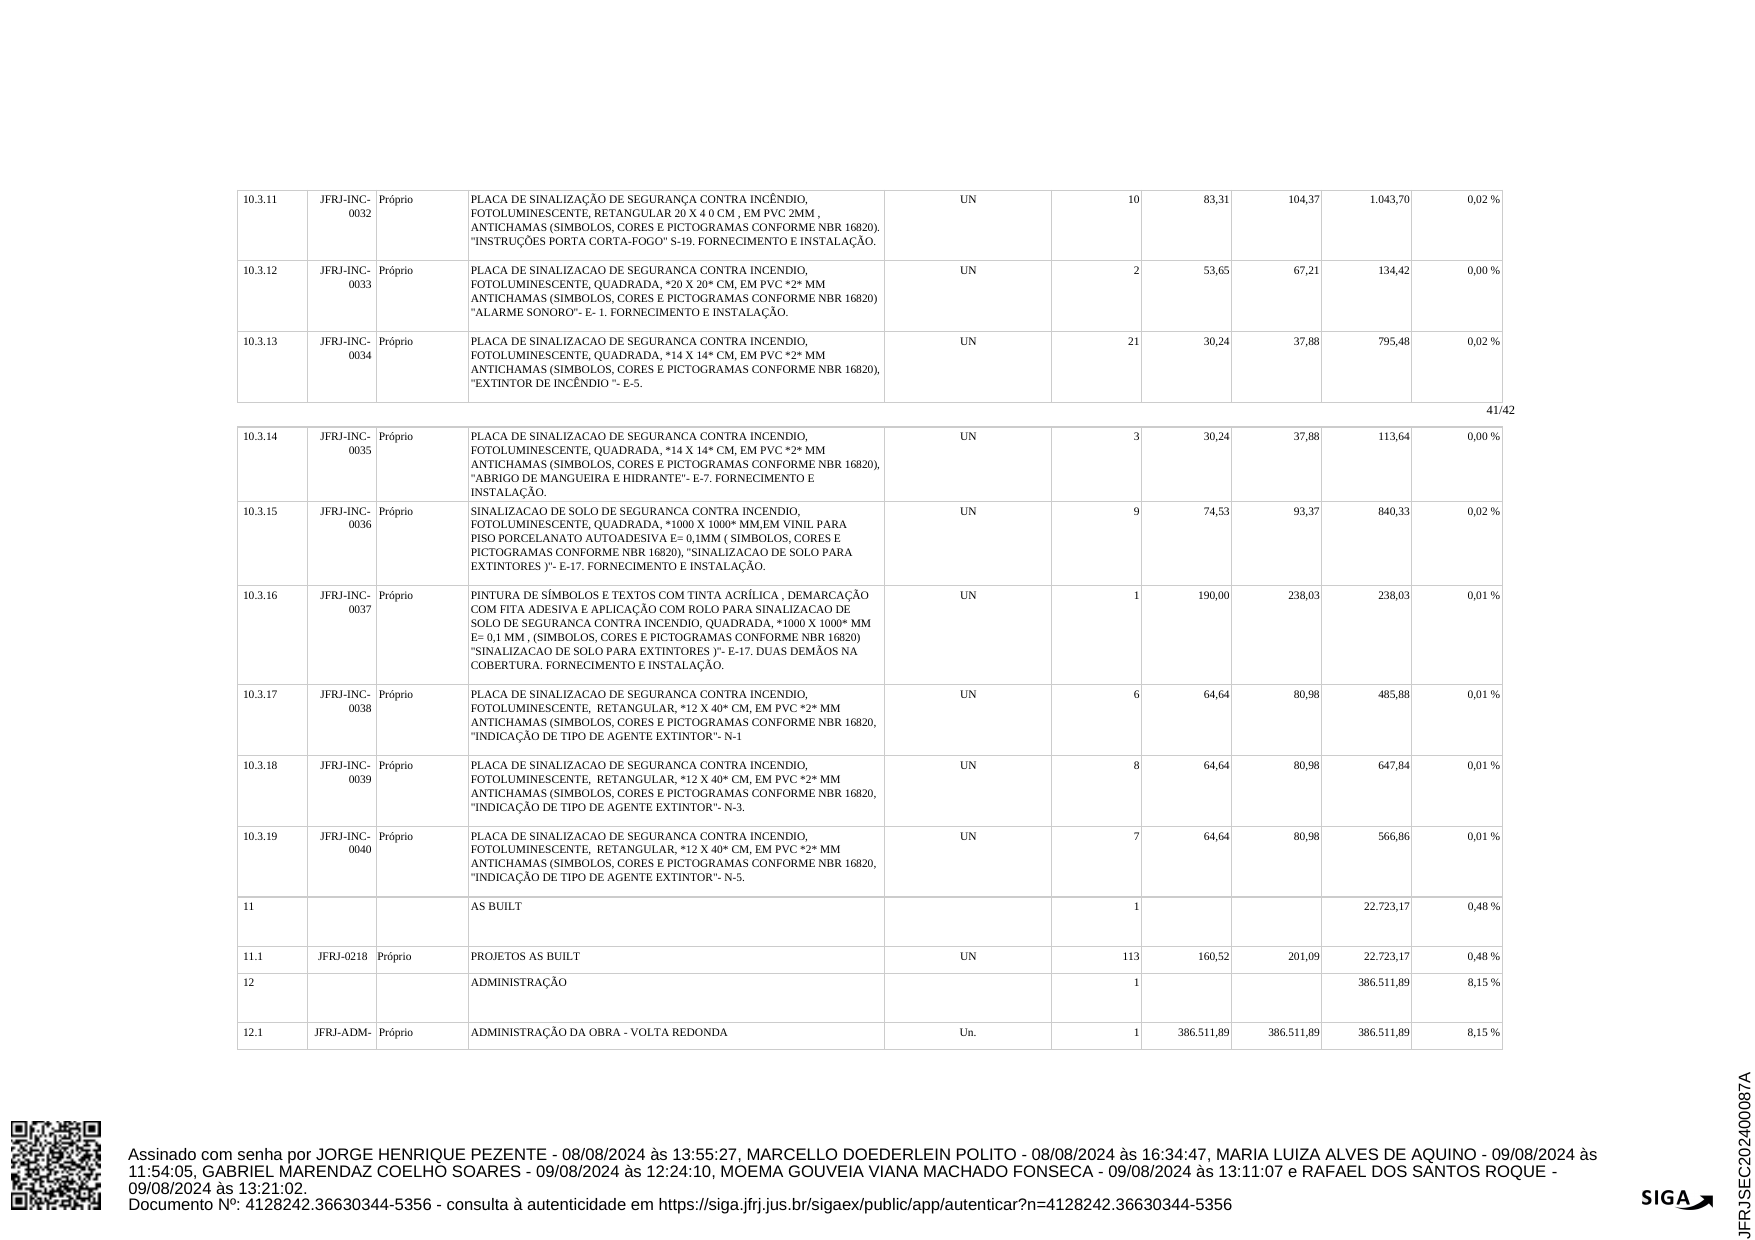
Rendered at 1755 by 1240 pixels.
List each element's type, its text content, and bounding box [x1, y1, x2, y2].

table_cell JFRJ-INC- 0034 [308, 332, 376, 402]
table_cell PLACA DE SINALIZACAO DE SEGURANCA CONTRA INCENDIO, FOTOLUMINESCENTE, QUADRADA, *20 X 20* CM, EM PVC *2* MM ANTICHAMAS (SIMBOLOS, CORES E PICTOGRAMAS CONFORME NBR 16820) "ALARME SONORO"- E- 1. FORNECIMENTO E INSTALAÇÃO. [469, 261, 884, 331]
table_cell 386.511,89 [1232, 1023, 1321, 1048]
table_cell JFRJ-INC- 0039 [308, 756, 376, 826]
table_cell [1232, 898, 1321, 946]
table_cell 9 [1052, 502, 1141, 585]
table_cell 64,64 [1142, 685, 1231, 755]
table_cell 190,00 [1142, 586, 1231, 684]
table_cell 1 [1052, 974, 1141, 1022]
table_cell 11 [238, 898, 307, 946]
table_cell UN [885, 947, 1051, 972]
table_cell 74,53 [1142, 502, 1231, 585]
table_cell Próprio [377, 261, 468, 331]
table_cell 8,15 % [1412, 1023, 1502, 1048]
table_cell JFRJ-0218 [308, 947, 376, 972]
table_header 0,00 % [1412, 428, 1502, 501]
table_cell 238,03 [1322, 586, 1411, 684]
table_cell 10.3.13 [238, 332, 307, 402]
table_header 113,64 [1322, 428, 1411, 501]
table_cell PLACA DE SINALIZACAO DE SEGURANCA CONTRA INCENDIO, FOTOLUMINESCENTE, QUADRADA, *14 X 14* CM, EM PVC *2* MM ANTICHAMAS (SIMBOLOS, CORES E PICTOGRAMAS CONFORME NBR 16820), "EXTINTOR DE INCÊNDIO "- E-5. [469, 332, 884, 402]
table_cell 840,33 [1322, 502, 1411, 585]
table_cell PROJETOS AS BUILT [469, 947, 884, 972]
table_cell 64,64 [1142, 827, 1231, 896]
table_cell 160,52 [1142, 947, 1231, 972]
table_cell PLACA DE SINALIZACAO DE SEGURANCA CONTRA INCENDIO, FOTOLUMINESCENTE, RETANGULAR, *12 X 40* CM, EM PVC *2* MM ANTICHAMAS (SIMBOLOS, CORES E PICTOGRAMAS CONFORME NBR 16820, "INDICAÇÃO DE TIPO DE AGENTE EXTINTOR"- N-5. [469, 827, 884, 896]
table_cell 0,01 % [1412, 756, 1502, 826]
table_cell 0,02 % [1412, 502, 1502, 585]
table_cell Próprio [377, 332, 468, 402]
table_cell 1 [1052, 1023, 1141, 1048]
table_cell 0,48 % [1412, 898, 1502, 946]
table_cell 12.1 [238, 1023, 307, 1048]
table_cell UN [885, 502, 1051, 585]
table_cell [377, 898, 468, 946]
table_cell 0,01 % [1412, 586, 1502, 684]
table_cell 7 [1052, 827, 1141, 896]
table_cell [1142, 898, 1231, 946]
table_cell 485,88 [1322, 685, 1411, 755]
table_cell 0,02 % [1412, 332, 1502, 402]
table_cell UN [885, 756, 1051, 826]
table_cell JFRJ-INC- 0040 [308, 827, 376, 896]
table_cell Próprio [377, 502, 468, 585]
table_cell JFRJ-INC- 0037 [308, 586, 376, 684]
table_header 10.3.14 [238, 428, 307, 501]
table_cell PLACA DE SINALIZACAO DE SEGURANCA CONTRA INCENDIO, FOTOLUMINESCENTE, RETANGULAR, *12 X 40* CM, EM PVC *2* MM ANTICHAMAS (SIMBOLOS, CORES E PICTOGRAMAS CONFORME NBR 16820, "INDICAÇÃO DE TIPO DE AGENTE EXTINTOR"- N-3. [469, 756, 884, 826]
table_cell 80,98 [1232, 756, 1321, 826]
table_cell JFRJ-INC- 0038 [308, 685, 376, 755]
table_cell Próprio [377, 191, 468, 260]
table_cell 10.3.18 [238, 756, 307, 826]
table_cell 53,65 [1142, 261, 1231, 331]
table_cell JFRJ-INC- 0032 [308, 191, 376, 260]
table_cell 80,98 [1232, 827, 1321, 896]
table_cell 64,64 [1142, 756, 1231, 826]
table_cell 10.3.15 [238, 502, 307, 585]
table_cell 93,37 [1232, 502, 1321, 585]
table_cell Próprio [377, 756, 468, 826]
table_cell 104,37 [1232, 191, 1321, 260]
table_cell UN [885, 191, 1051, 260]
table_cell 8 [1052, 756, 1141, 826]
table_cell 37,88 [1232, 332, 1321, 402]
table_cell 10.3.16 [238, 586, 307, 684]
table_cell AS BUILT [469, 898, 884, 946]
table_cell [885, 974, 1051, 1022]
table_cell [308, 974, 376, 1022]
table_cell 386.511,89 [1142, 1023, 1231, 1048]
table_header PLACA DE SINALIZACAO DE SEGURANCA CONTRA INCENDIO, FOTOLUMINESCENTE, QUADRADA, *14 X 14* CM, EM PVC *2* MM ANTICHAMAS (SIMBOLOS, CORES E PICTOGRAMAS CONFORME NBR 16820), "ABRIGO DE MANGUEIRA E HIDRANTE"- E-7. FORNECIMENTO E INSTALAÇÃO. [469, 428, 884, 501]
table_cell [308, 898, 376, 946]
table_cell 0,00 % [1412, 261, 1502, 331]
table_cell UN [885, 586, 1051, 684]
table_cell Próprio [377, 685, 468, 755]
table_cell JFRJ-INC- 0036 [308, 502, 376, 585]
table_cell 80,98 [1232, 685, 1321, 755]
table_cell Próprio [377, 1023, 468, 1048]
table_header 30,24 [1142, 428, 1231, 501]
table_cell 2 [1052, 261, 1141, 331]
table_cell 22.723,17 [1322, 947, 1411, 972]
table_cell ADMINISTRAÇÃO DA OBRA - VOLTA REDONDA [469, 1023, 884, 1048]
table_cell 8,15 % [1412, 974, 1502, 1022]
table_cell UN [885, 261, 1051, 331]
table_cell 795,48 [1322, 332, 1411, 402]
table_header UN [885, 428, 1051, 501]
table_cell 201,09 [1232, 947, 1321, 972]
table_header 3 [1052, 428, 1141, 501]
table_cell 10.3.11 [238, 191, 307, 260]
table_cell [1142, 974, 1231, 1022]
table_header Próprio [377, 428, 468, 501]
table_cell [377, 974, 468, 1022]
table_cell 1 [1052, 586, 1141, 684]
table_cell 12 [238, 974, 307, 1022]
table_cell PLACA DE SINALIZAÇÃO DE SEGURANÇA CONTRA INCÊNDIO, FOTOLUMINESCENTE, RETANGULAR 20 X 4 0 CM , EM PVC 2MM , ANTICHAMAS (SIMBOLOS, CORES E PICTOGRAMAS CONFORME NBR 16820). "INSTRUÇÕES PORTA CORTA-FOGO" S-19. FORNECIMENTO E INSTALAÇÃO. [469, 191, 884, 260]
table_cell 21 [1052, 332, 1141, 402]
table_cell 22.723,17 [1322, 898, 1411, 946]
table_cell 113 [1052, 947, 1141, 972]
table_cell 11.1 [238, 947, 307, 972]
table_cell 0,01 % [1412, 827, 1502, 896]
table_cell SINALIZACAO DE SOLO DE SEGURANCA CONTRA INCENDIO, FOTOLUMINESCENTE, QUADRADA, *1000 X 1000* MM,EM VINIL PARA PISO PORCELANATO AUTOADESIVA E= 0,1MM ( SIMBOLOS, CORES E PICTOGRAMAS CONFORME NBR 16820), "SINALIZACAO DE SOLO PARA EXTINTORES )"- E-17. FORNECIMENTO E INSTALAÇÃO. [469, 502, 884, 585]
table_cell 6 [1052, 685, 1141, 755]
table_cell 386.511,89 [1322, 974, 1411, 1022]
table_cell [1232, 974, 1321, 1022]
table_cell JFRJ-ADM- [308, 1023, 376, 1048]
table_cell Próprio [377, 586, 468, 684]
table_cell 0,02 % [1412, 191, 1502, 260]
table_cell 10.3.12 [238, 261, 307, 331]
table_cell 10.3.19 [238, 827, 307, 896]
table_cell 134,42 [1322, 261, 1411, 331]
table_cell 10.3.17 [238, 685, 307, 755]
table_cell 0,48 % [1412, 947, 1502, 972]
table_cell PLACA DE SINALIZACAO DE SEGURANCA CONTRA INCENDIO, FOTOLUMINESCENTE, RETANGULAR, *12 X 40* CM, EM PVC *2* MM ANTICHAMAS (SIMBOLOS, CORES E PICTOGRAMAS CONFORME NBR 16820, "INDICAÇÃO DE TIPO DE AGENTE EXTINTOR"- N-1 [469, 685, 884, 755]
table_cell 10 [1052, 191, 1141, 260]
table_cell 67,21 [1232, 261, 1321, 331]
table_cell UN [885, 685, 1051, 755]
table_cell 0,01 % [1412, 685, 1502, 755]
table_cell PINTURA DE SÍMBOLOS E TEXTOS COM TINTA ACRÍLICA , DEMARCAÇÃO COM FITA ADESIVA E APLICAÇÃO COM ROLO PARA SINALIZACAO DE SOLO DE SEGURANCA CONTRA INCENDIO, QUADRADA, *1000 X 1000* MM E= 0,1 MM , (SIMBOLOS, CORES E PICTOGRAMAS CONFORME NBR 16820) "SINALIZACAO DE SOLO PARA EXTINTORES )"- E-17. DUAS DEMÃOS NA COBERTURA. FORNECIMENTO E INSTALAÇÃO. [469, 586, 884, 684]
table_header 37,88 [1232, 428, 1321, 501]
table_cell Próprio [377, 827, 468, 896]
table_cell UN [885, 332, 1051, 402]
table_cell ADMINISTRAÇÃO [469, 974, 884, 1022]
table_cell UN [885, 827, 1051, 896]
table_cell 238,03 [1232, 586, 1321, 684]
text 41/42 [237, 403, 1516, 417]
table_cell [885, 898, 1051, 946]
table_cell 386.511,89 [1322, 1023, 1411, 1048]
table_cell JFRJ-INC- 0033 [308, 261, 376, 331]
table_cell Próprio [377, 947, 468, 972]
table_cell 30,24 [1142, 332, 1231, 402]
table_header JFRJ-INC- 0035 [308, 428, 376, 501]
table_cell 566,86 [1322, 827, 1411, 896]
table_cell Un. [885, 1023, 1051, 1048]
table_cell 83,31 [1142, 191, 1231, 260]
table_cell 1 [1052, 898, 1141, 946]
table_cell 647,84 [1322, 756, 1411, 826]
table_cell 1.043,70 [1322, 191, 1411, 260]
